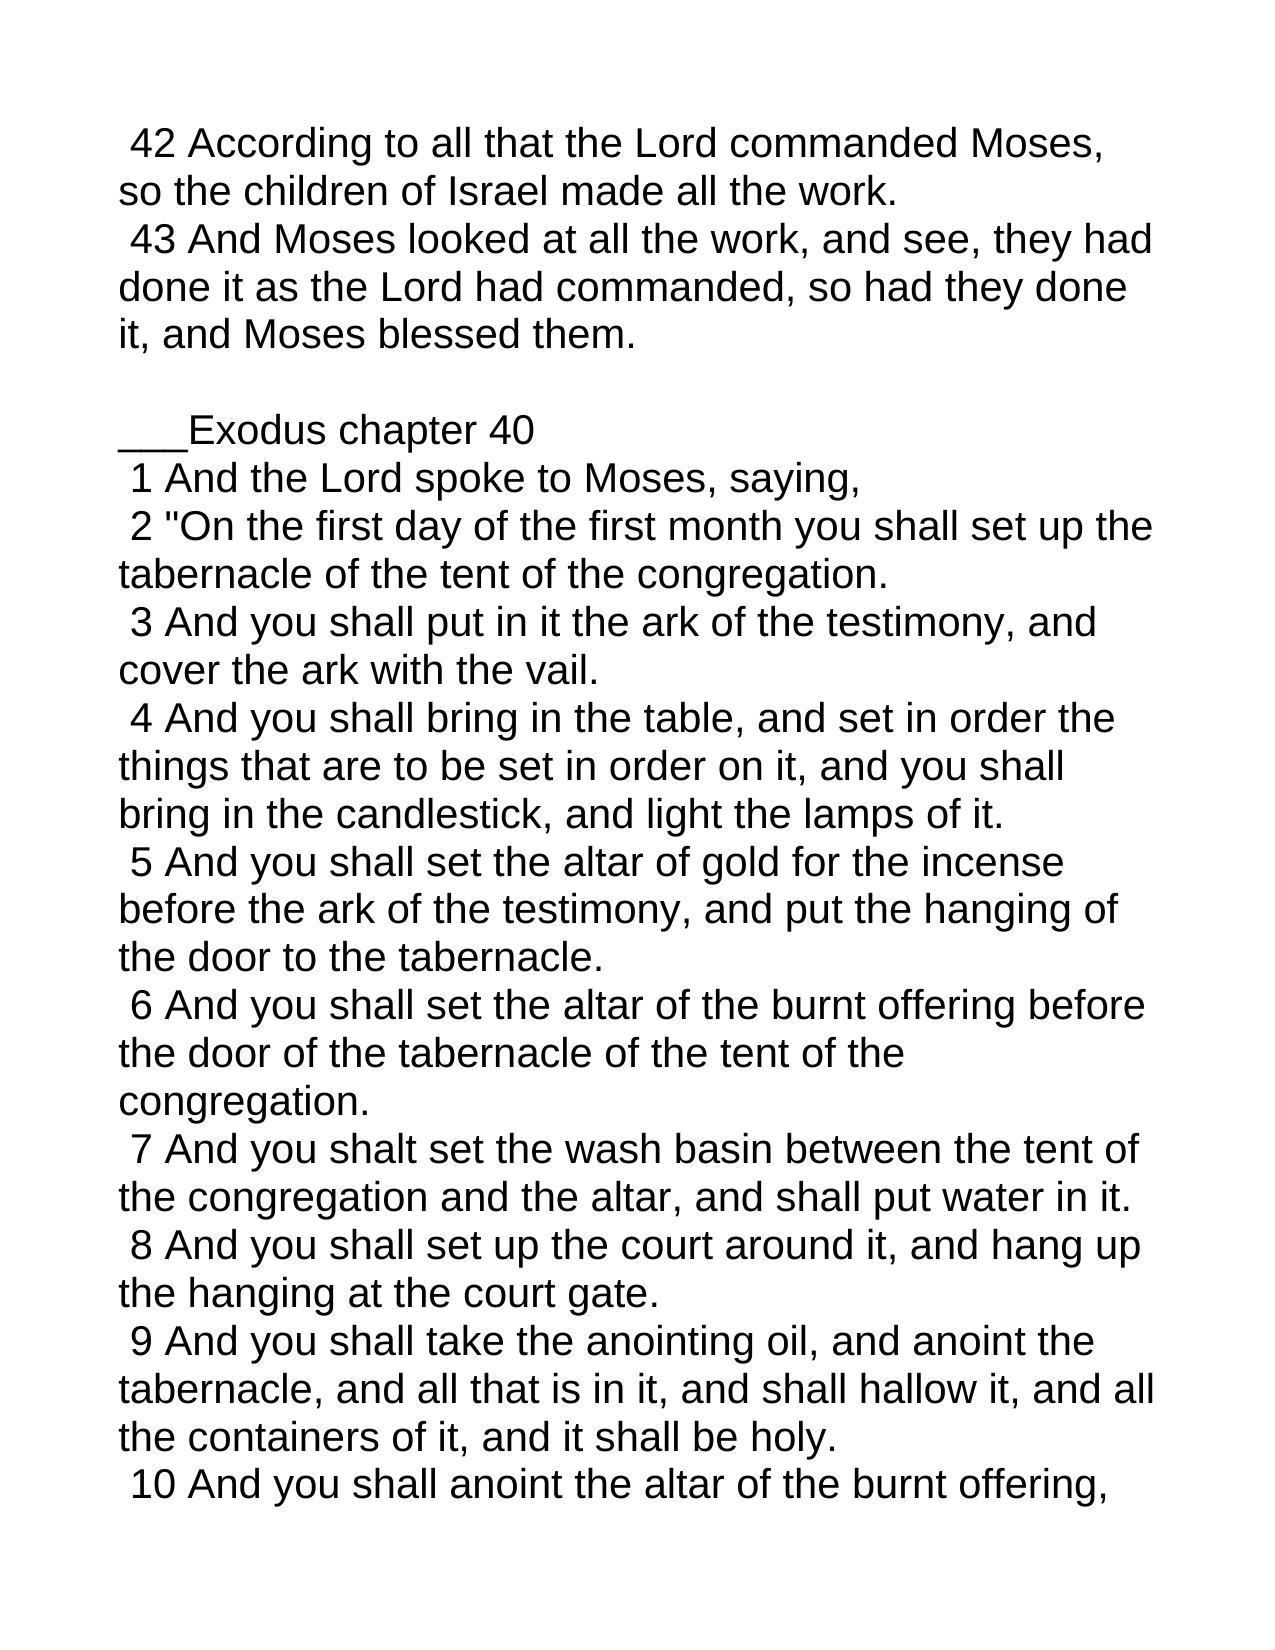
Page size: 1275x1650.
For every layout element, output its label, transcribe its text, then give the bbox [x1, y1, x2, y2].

text 3 And you shall put in it the ark of the testimony, and cover the ark with the vail. [118, 597, 1157, 693]
text 9 And you shall take the anointing oil, and anoint the tabernacle, and all that is in it, and shall hallow it, and all the containers of it, and it shall be holy. [118, 1316, 1157, 1460]
text 1 And the Lord spoke to Moses, saying, [118, 453, 1157, 501]
text 2 "On the first day of the first month you shall set up the tabernacle of the tent of the congregation. [118, 501, 1157, 597]
text 5 And you shall set the altar of gold for the incense before the ark of the testimony, and put the hanging of the door to the tabernacle. [118, 837, 1157, 981]
text 43 And Moses looked at all the work, and see, they had done it as the Lord had commanded, so had they done it, and Moses blessed them. [118, 214, 1157, 358]
text 4 And you shall bring in the table, and set in order the things that are to be set in order on it, and you shall bring in the candlestick, and light the lamps of it. [118, 693, 1157, 837]
text 6 And you shall set the altar of the burnt offering before the door of the tabernacle of the tent of the congregation. [118, 981, 1157, 1124]
text 10 And you shall anoint the altar of the burnt offering, [118, 1460, 1157, 1508]
text 42 According to all that the Lord commanded Moses, so the children of Israel made all the work. [118, 118, 1157, 214]
text 7 And you shalt set the wash basin between the tent of the congregation and the altar, and shall put water in it. [118, 1124, 1157, 1220]
text ___Exodus chapter 40 [118, 406, 1157, 453]
text 8 And you shall set up the court around it, and hang up the hanging at the court gate. [118, 1220, 1157, 1316]
